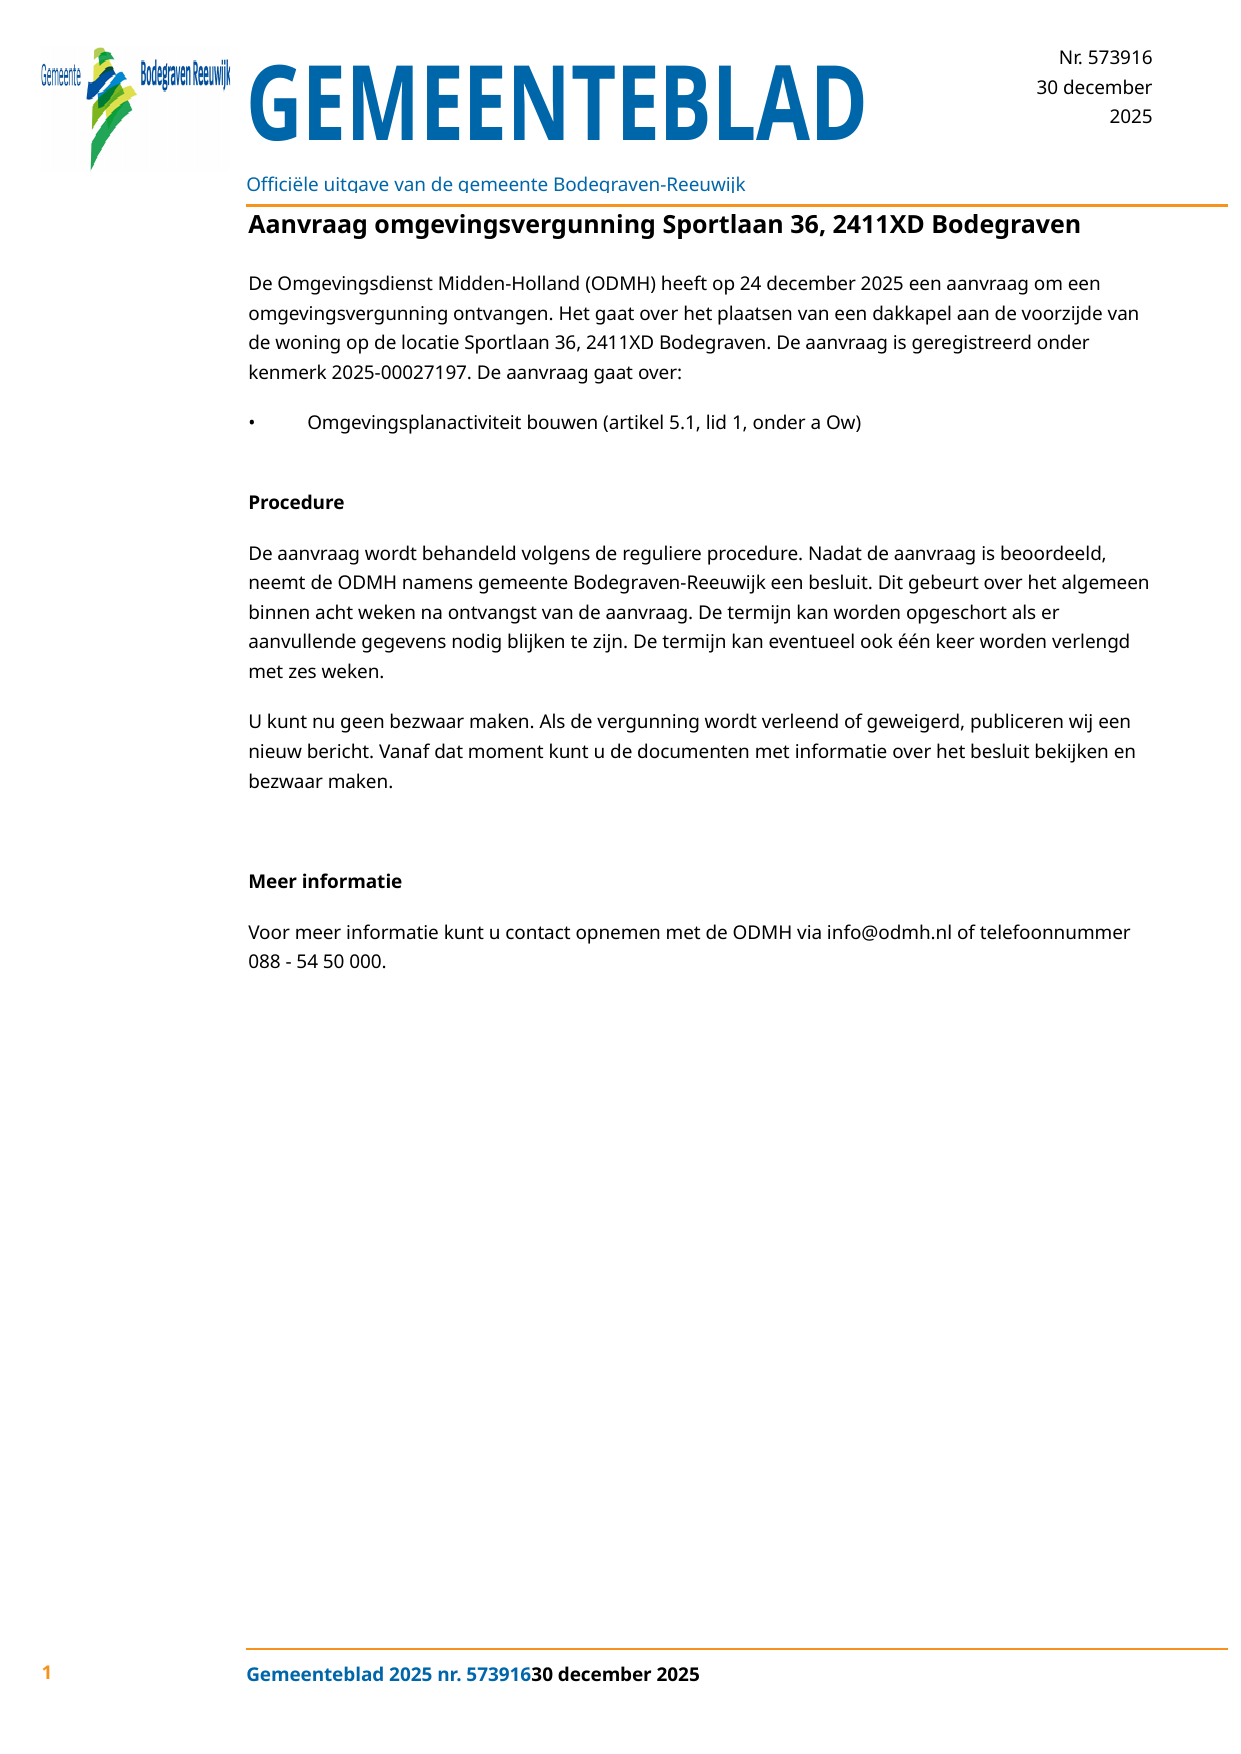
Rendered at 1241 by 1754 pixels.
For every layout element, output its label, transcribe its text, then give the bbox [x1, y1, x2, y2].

text Procedure [248, 489, 1152, 515]
text Meer informatie [248, 869, 1152, 894]
text De Omgevingsdienst Midden-Holland (ODMH) heeft op 24 december 2025 een aanvraag om een omgevingsvergunning ontvangen. Het gaat over het plaatsen van een dakkapel aan de voorzijde van de woning op de locatie Sportlaan 36, 2411XD Bodegraven. De aanvraag is geregistreerd onder kenmerk 2025-00027197. De aanvraag gaat over: [248, 270, 1152, 385]
text De aanvraag wordt behandeld volgens de reguliere procedure. Nadat de aanvraag is beoordeeld, neemt de ODMH namens gemeente Bodegraven-Reeuwijk een besluit. Dit gebeurt over het algemeen binnen acht weken na ontvangst van de aanvraag. De termijn kan worden opgeschort als er aanvullende gegevens nodig blijken te zijn. De termijn kan eventueel ook één keer worden verlengd met zes weken. [248, 540, 1152, 684]
list Omgevingsplanactiviteit bouwen (artikel 5.1, lid 1, onder a Ow) [248, 409, 1152, 435]
text Voor meer informatie kunt u contact opnemen met de ODMH via info@odmh.nl of telefoonnummer 088 - 54 50 000. [248, 919, 1152, 974]
picture [41, 47, 231, 172]
text Aanvraag omgevingsvergunning Sportlaan 36, 2411XD Bodegraven [248, 207, 1152, 241]
text U kunt nu geen bezwaar maken. Als de vergunning wordt verleend of geweigerd, publiceren wij een nieuw bericht. Vanaf dat moment kunt u de documenten met informatie over het besluit bekijken en bezwaar maken. [248, 709, 1152, 793]
